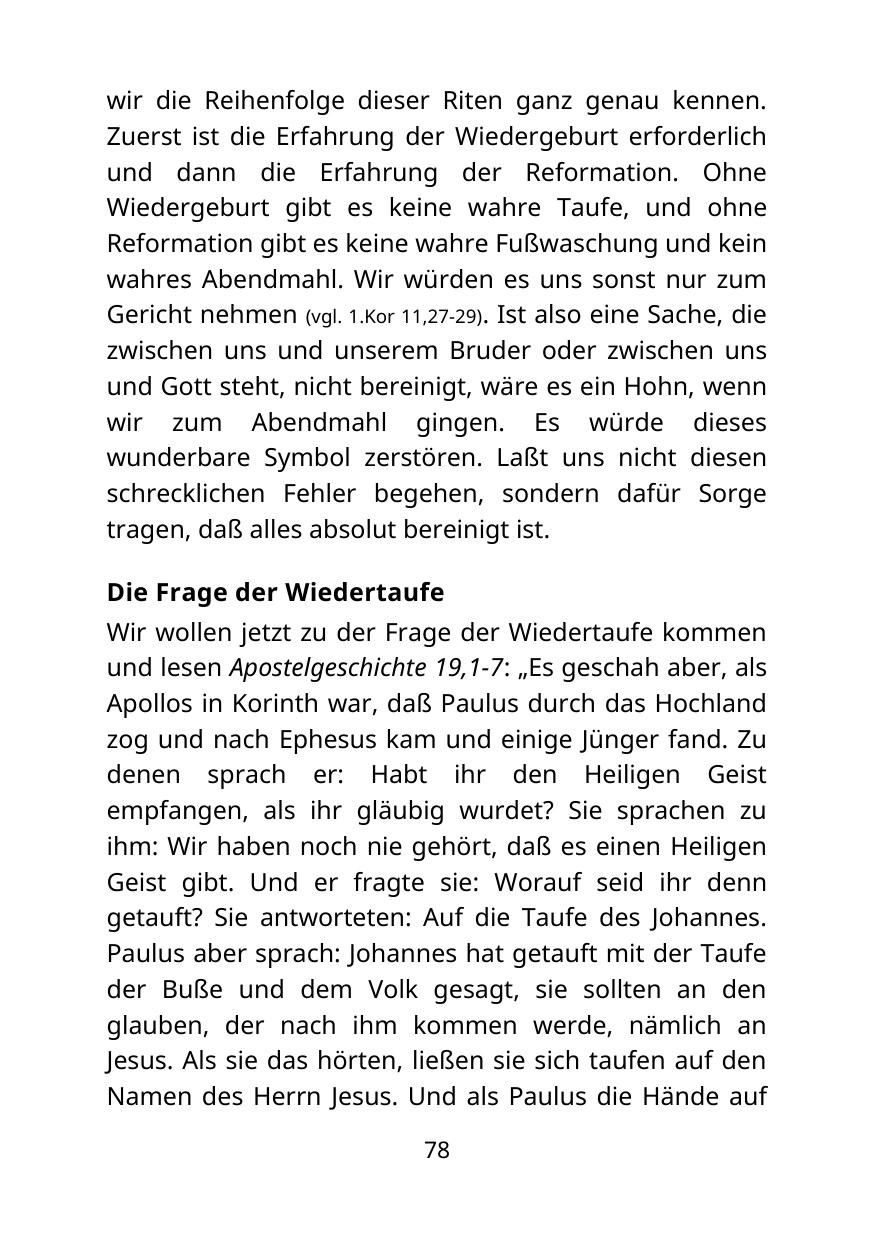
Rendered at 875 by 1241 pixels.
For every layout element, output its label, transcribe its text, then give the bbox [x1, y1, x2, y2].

text wir die Reihenfolge dieser Riten ganz genau kennen. Zuerst ist die Erfahrung der Wiedergeburt erforderlich und dann die Erfahrung der Reformation. Ohne Wiedergeburt gibt es keine wahre Taufe, und ohne Reformation gibt es keine wahre Fußwaschung und kein wahres Abendmahl. Wir würden es uns sonst nur zum Gericht nehmen (vgl. 1.Kor 11,27-29). Ist also eine Sache, die zwischen uns und unserem Bruder oder zwischen uns und Gott steht, nicht bereinigt, wäre es ein Hohn, wenn wir zum Abendmahl gingen. Es würde dieses wunderbare Symbol zerstören. Laßt uns nicht diesen schrecklichen Fehler begehen, sondern dafür Sorge tragen, daß alles absolut bereinigt ist. [106, 83, 768, 546]
subtitle Die Frage der Wiedertaufe [106, 574, 768, 608]
text Wir wollen jetzt zu der Frage der Wiedertaufe kommen und lesen Apostelgeschichte 19,1-7: „Es geschah aber, als Apollos in Korinth war, daß Paulus durch das Hochland zog und nach Ephesus kam und einige Jünger fand. Zu denen sprach er: Habt ihr den Heiligen Geist empfangen, als ihr gläubig wurdet? Sie sprachen zu ihm: Wir haben noch nie gehört, daß es einen Heiligen Geist gibt. Und er fragte sie: Worauf seid ihr denn getauft? Sie antworteten: Auf die Taufe des Johannes. Paulus aber sprach: Johannes hat getauft mit der Taufe der Buße und dem Volk gesagt, sie sollten an den glauben, der nach ihm kommen werde, nämlich an Jesus. Als sie das hörten, ließen sie sich taufen auf den Namen des Herrn Jesus. Und als Paulus die Hände auf [106, 614, 768, 1113]
